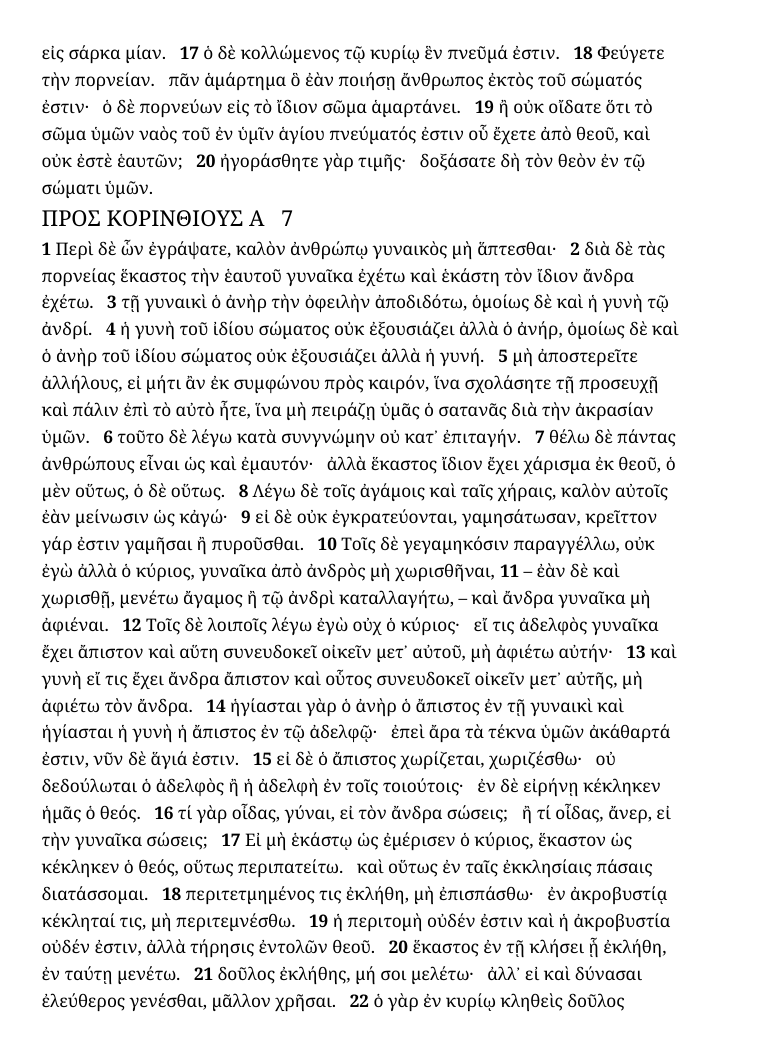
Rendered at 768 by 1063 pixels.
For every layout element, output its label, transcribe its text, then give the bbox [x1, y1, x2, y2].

text ΠΡΟΣ ΚΟΡΙΝΘΙΟΥΣ Α 7 [41, 203, 685, 232]
text 1 Περὶ δὲ ὧν ἐγράψατε, καλὸν ἀνθρώπῳ γυναικὸς μὴ ἅπτεσθαι· 2 διὰ δὲ τὰς πορνείας ἕκαστος τὴν ἑαυτοῦ γυναῖκα ἐχέτω καὶ ἑκάστη τὸν ἴδιον ἄνδρα ἐχέτω. 3 τῇ γυναικὶ ὁ ἀνὴρ τὴν ὀφειλὴν ἀποδιδότω, ὁμοίως δὲ καὶ ἡ γυνὴ τῷ ἀνδρί. 4 ἡ γυνὴ τοῦ ἰδίου σώματος οὐκ ἐξουσιάζει ἀλλὰ ὁ ἀνήρ, ὁμοίως δὲ καὶ ὁ ἀνὴρ τοῦ ἰδίου σώματος οὐκ ἐξουσιάζει ἀλλὰ ἡ γυνή. 5 μὴ ἀποστερεῖτε ἀλλήλους, εἰ μήτι ἂν ἐκ συμφώνου πρὸς καιρόν, ἵνα σχολάσητε τῇ προσευχῇ καὶ πάλιν ἐπὶ τὸ αὐτὸ ἦτε, ἵνα μὴ πειράζῃ ὑμᾶς ὁ σατανᾶς διὰ τὴν ἀκρασίαν ὑμῶν. 6 τοῦτο δὲ λέγω κατὰ συνγνώμην οὐ κατ᾽ ἐπιταγήν. 7 θέλω δὲ πάντας ἀνθρώπους εἶναι ὡς καὶ ἐμαυτόν· ἀλλὰ ἕκαστος ἴδιον ἔχει χάρισμα ἐκ θεοῦ, ὁ μὲν οὕτως, ὁ δὲ οὕτως. 8 Λέγω δὲ τοῖς ἀγάμοις καὶ ταῖς χήραις, καλὸν αὐτοῖς ἐὰν μείνωσιν ὡς κἀγώ· 9 εἰ δὲ οὐκ ἐγκρατεύονται, γαμησάτωσαν, κρεῖττον γάρ ἐστιν γαμῆσαι ἢ πυροῦσθαι. 10 Τοῖς δὲ γεγαμηκόσιν παραγγέλλω, οὐκ ἐγὼ ἀλλὰ ὁ κύριος, γυναῖκα ἀπὸ ἀνδρὸς μὴ χωρισθῆναι, 11 – ἐὰν δὲ καὶ χωρισθῇ, μενέτω ἄγαμος ἢ τῷ ἀνδρὶ καταλλαγήτω, – καὶ ἄνδρα γυναῖκα μὴ ἀφιέναι. 12 Τοῖς δὲ λοιποῖς λέγω ἐγὼ οὐχ ὁ κύριος· εἴ τις ἀδελφὸς γυναῖκα ἔχει ἄπιστον καὶ αὕτη συνευδοκεῖ οἰκεῖν μετ᾽ αὐτοῦ, μὴ ἀφιέτω αὐτήν· 13 καὶ γυνὴ εἴ τις ἔχει ἄνδρα ἄπιστον καὶ οὗτος συνευδοκεῖ οἰκεῖν μετ᾽ αὐτῆς, μὴ ἀφιέτω τὸν ἄνδρα. 14 ἡγίασται γὰρ ὁ ἀνὴρ ὁ ἄπιστος ἐν τῇ γυναικὶ καὶ ἡγίασται ἡ γυνὴ ἡ ἄπιστος ἐν τῷ ἀδελφῷ· ἐπεὶ ἄρα τὰ τέκνα ὑμῶν ἀκάθαρτά ἐστιν, νῦν δὲ ἅγιά ἐστιν. 15 εἰ δὲ ὁ ἄπιστος χωρίζεται, χωριζέσθω· οὐ δεδούλωται ὁ ἀδελφὸς ἢ ἡ ἀδελφὴ ἐν τοῖς τοιούτοις· ἐν δὲ εἰρήνῃ κέκληκεν ἡμᾶς ὁ θεός. 16 τί γὰρ οἶδας, γύναι, εἰ τὸν ἄνδρα σώσεις; ἢ τί οἶδας, ἄνερ, εἰ τὴν γυναῖκα σώσεις; 17 Εἰ μὴ ἑκάστῳ ὡς ἐμέρισεν ὁ κύριος, ἕκαστον ὡς κέκληκεν ὁ θεός, οὕτως περιπατείτω. καὶ οὕτως ἐν ταῖς ἐκκλησίαις πάσαις διατάσσομαι. 18 περιτετμημένος τις ἐκλήθη, μὴ ἐπισπάσθω· ἐν ἀκροβυστίᾳ κέκληταί τις, μὴ περιτεμνέσθω. 19 ἡ περιτομὴ οὐδέν ἐστιν καὶ ἡ ἀκροβυστία οὐδέν ἐστιν, ἀλλὰ τήρησις ἐντολῶν θεοῦ. 20 ἕκαστος ἐν τῇ κλήσει ᾗ ἐκλήθη, ἐν ταύτῃ μενέτω. 21 δοῦλος ἐκλήθης, μή σοι μελέτω· ἀλλ᾽ εἰ καὶ δύνασαι ἐλεύθερος γενέσθαι, μᾶλλον χρῆσαι. 22 ὁ γὰρ ἐν κυρίῳ κληθεὶς δοῦλος [41, 237, 685, 1013]
text εἰς σάρκα μίαν. 17 ὁ δὲ κολλώμενος τῷ κυρίῳ ἓν πνεῦμά ἐστιν. 18 Φεύγετε τὴν πορνείαν. πᾶν ἁμάρτημα ὃ ἐὰν ποιήσῃ ἄνθρωπος ἐκτὸς τοῦ σώματός ἐστιν· ὁ δὲ πορνεύων εἰς τὸ ἴδιον σῶμα ἁμαρτάνει. 19 ἢ οὐκ οἴδατε ὅτι τὸ σῶμα ὑμῶν ναὸς τοῦ ἐν ὑμῖν ἁγίου πνεύματός ἐστιν οὗ ἔχετε ἀπὸ θεοῦ, καὶ οὐκ ἐστὲ ἑαυτῶν; 20 ἠγοράσθητε γὰρ τιμῆς· δοξάσατε δὴ τὸν θεὸν ἐν τῷ σώματι ὑμῶν. [41, 41, 685, 199]
